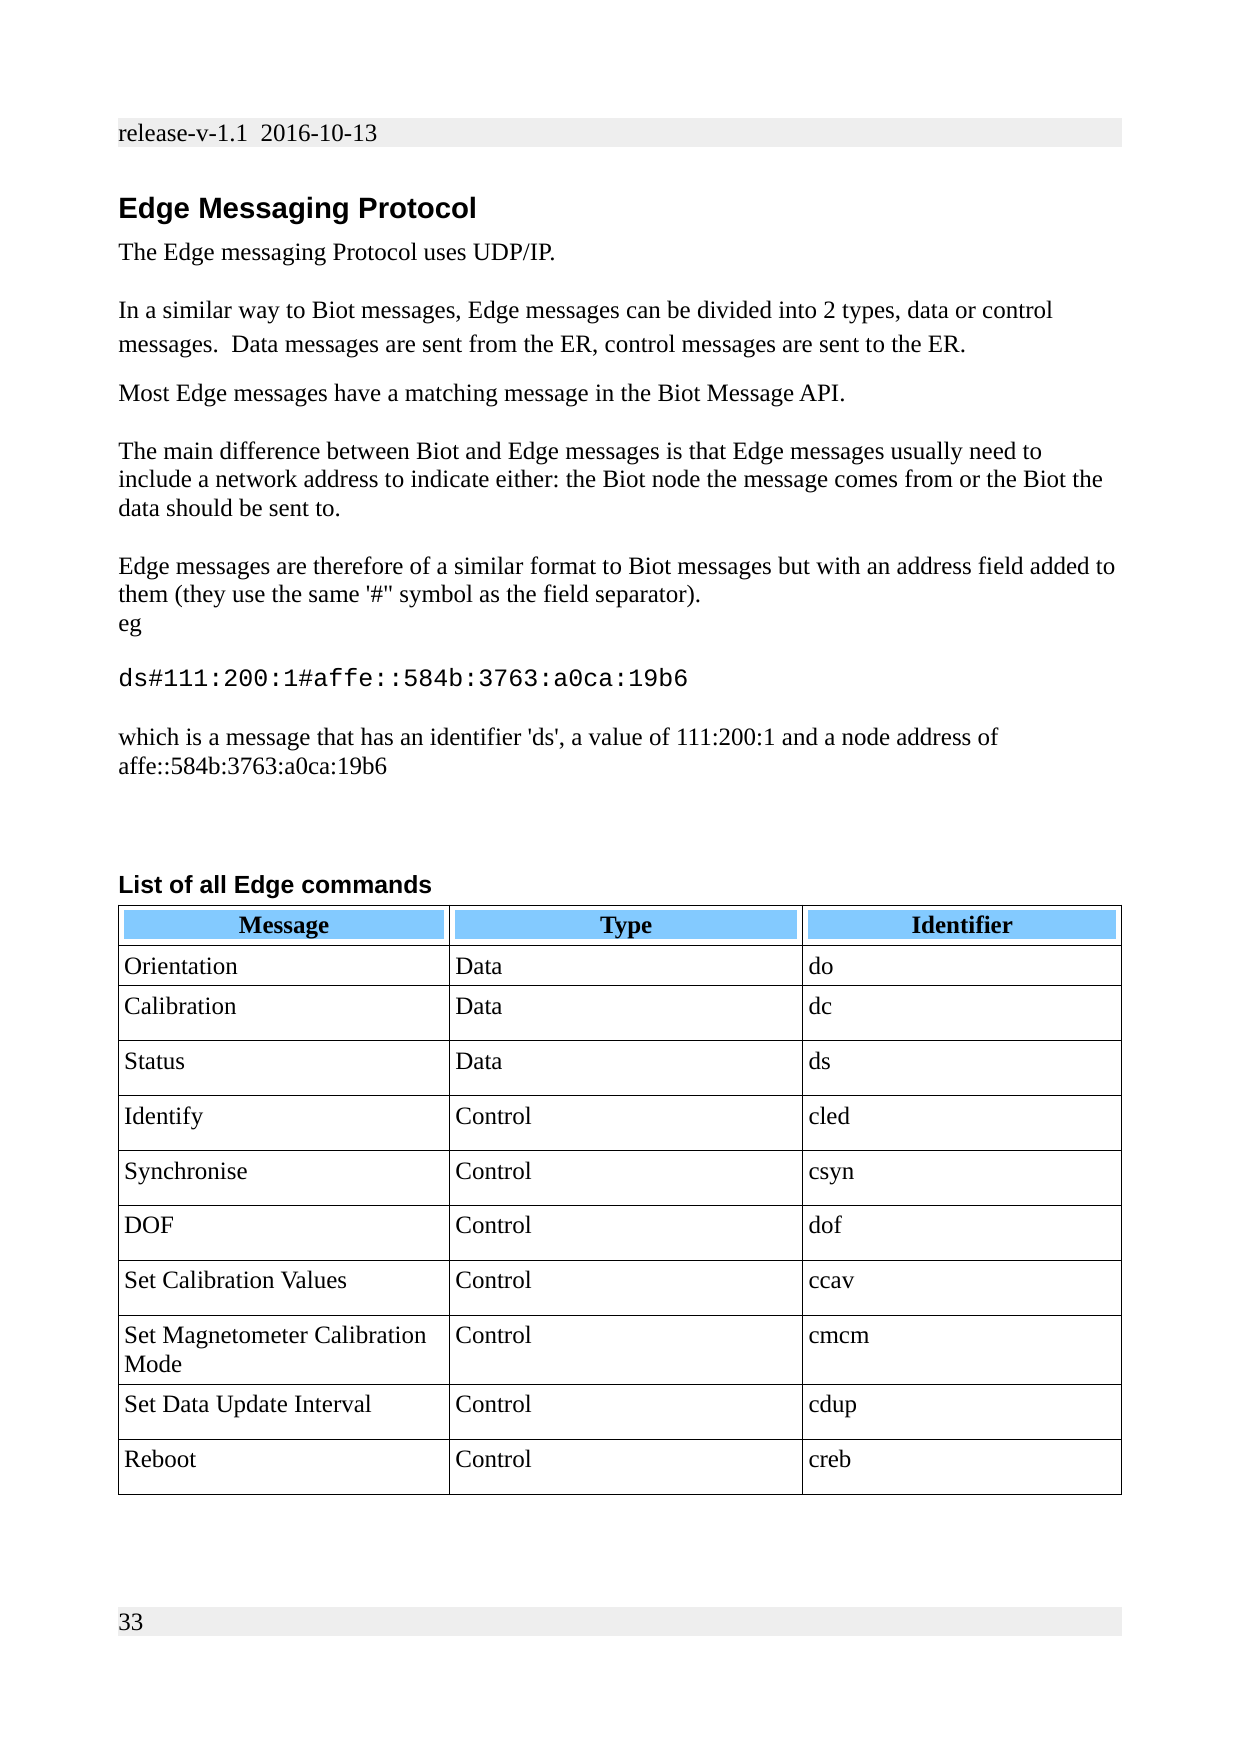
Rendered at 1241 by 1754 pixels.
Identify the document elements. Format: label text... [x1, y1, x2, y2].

table_cell creb [803, 1440, 1121, 1493]
table_cell Control [450, 1316, 802, 1384]
table_cell Control [450, 1261, 802, 1314]
table_cell cmcm [803, 1316, 1121, 1384]
table_cell Control [450, 1206, 802, 1260]
table_cell Identify [119, 1096, 449, 1150]
text ds#111:200:1#affe::584b:3763:a0ca:19b6 [118, 666, 1122, 694]
table_cell Data [450, 986, 802, 1040]
table_cell Set Calibration Values [119, 1261, 449, 1314]
table_cell Synchronise [119, 1151, 449, 1205]
table_cell Set Magnetometer Calibration Mode [119, 1316, 449, 1384]
table_cell cdup [803, 1385, 1121, 1438]
text The main difference between Biot and Edge messages is that Edge messages usually need to include a network address to indicate either: the Biot node the message comes from or the Biot the data should be sent to. [118, 436, 1122, 522]
table_cell dof [803, 1206, 1121, 1260]
table_cell dc [803, 986, 1121, 1040]
table_cell Data [450, 1041, 802, 1095]
text eg [118, 608, 1122, 637]
table_cell Control [450, 1440, 802, 1493]
text In a similar way to Biot messages, Edge messages can be divided into 2 types, data or control messages. Data messages are sent from the ER, control messages are sent to the ER. [118, 295, 1122, 358]
table_cell csyn [803, 1151, 1121, 1205]
table_cell Reboot [119, 1440, 449, 1493]
subtitle Edge Messaging Protocol [118, 191, 1122, 225]
table_cell Control [450, 1096, 802, 1150]
table_cell Set Data Update Interval [119, 1385, 449, 1438]
table_cell Data [450, 946, 802, 985]
table_header Identifier [803, 906, 1121, 945]
text The Edge messaging Protocol uses UDP/IP. [118, 237, 1122, 266]
text which is a message that has an identifier 'ds', a value of 111:200:1 and a node address of affe::584b:3763:a0ca:19b6 [118, 722, 1122, 780]
table_cell Orientation [119, 946, 449, 985]
table_header Type [450, 906, 802, 945]
table_cell DOF [119, 1206, 449, 1260]
text Most Edge messages have a matching message in the Biot Message API. [118, 378, 1122, 407]
table_cell do [803, 946, 1121, 985]
table_cell Calibration [119, 986, 449, 1040]
table_cell ccav [803, 1261, 1121, 1314]
text Edge messages are therefore of a similar format to Biot messages but with an address field added to them (they use the same '#" symbol as the field separator). [118, 551, 1122, 608]
table_cell Status [119, 1041, 449, 1095]
subtitle List of all Edge commands [118, 870, 1122, 898]
table_cell ds [803, 1041, 1121, 1095]
table_cell Control [450, 1151, 802, 1205]
table_cell Control [450, 1385, 802, 1438]
table_cell cled [803, 1096, 1121, 1150]
table_header Message [119, 906, 449, 945]
